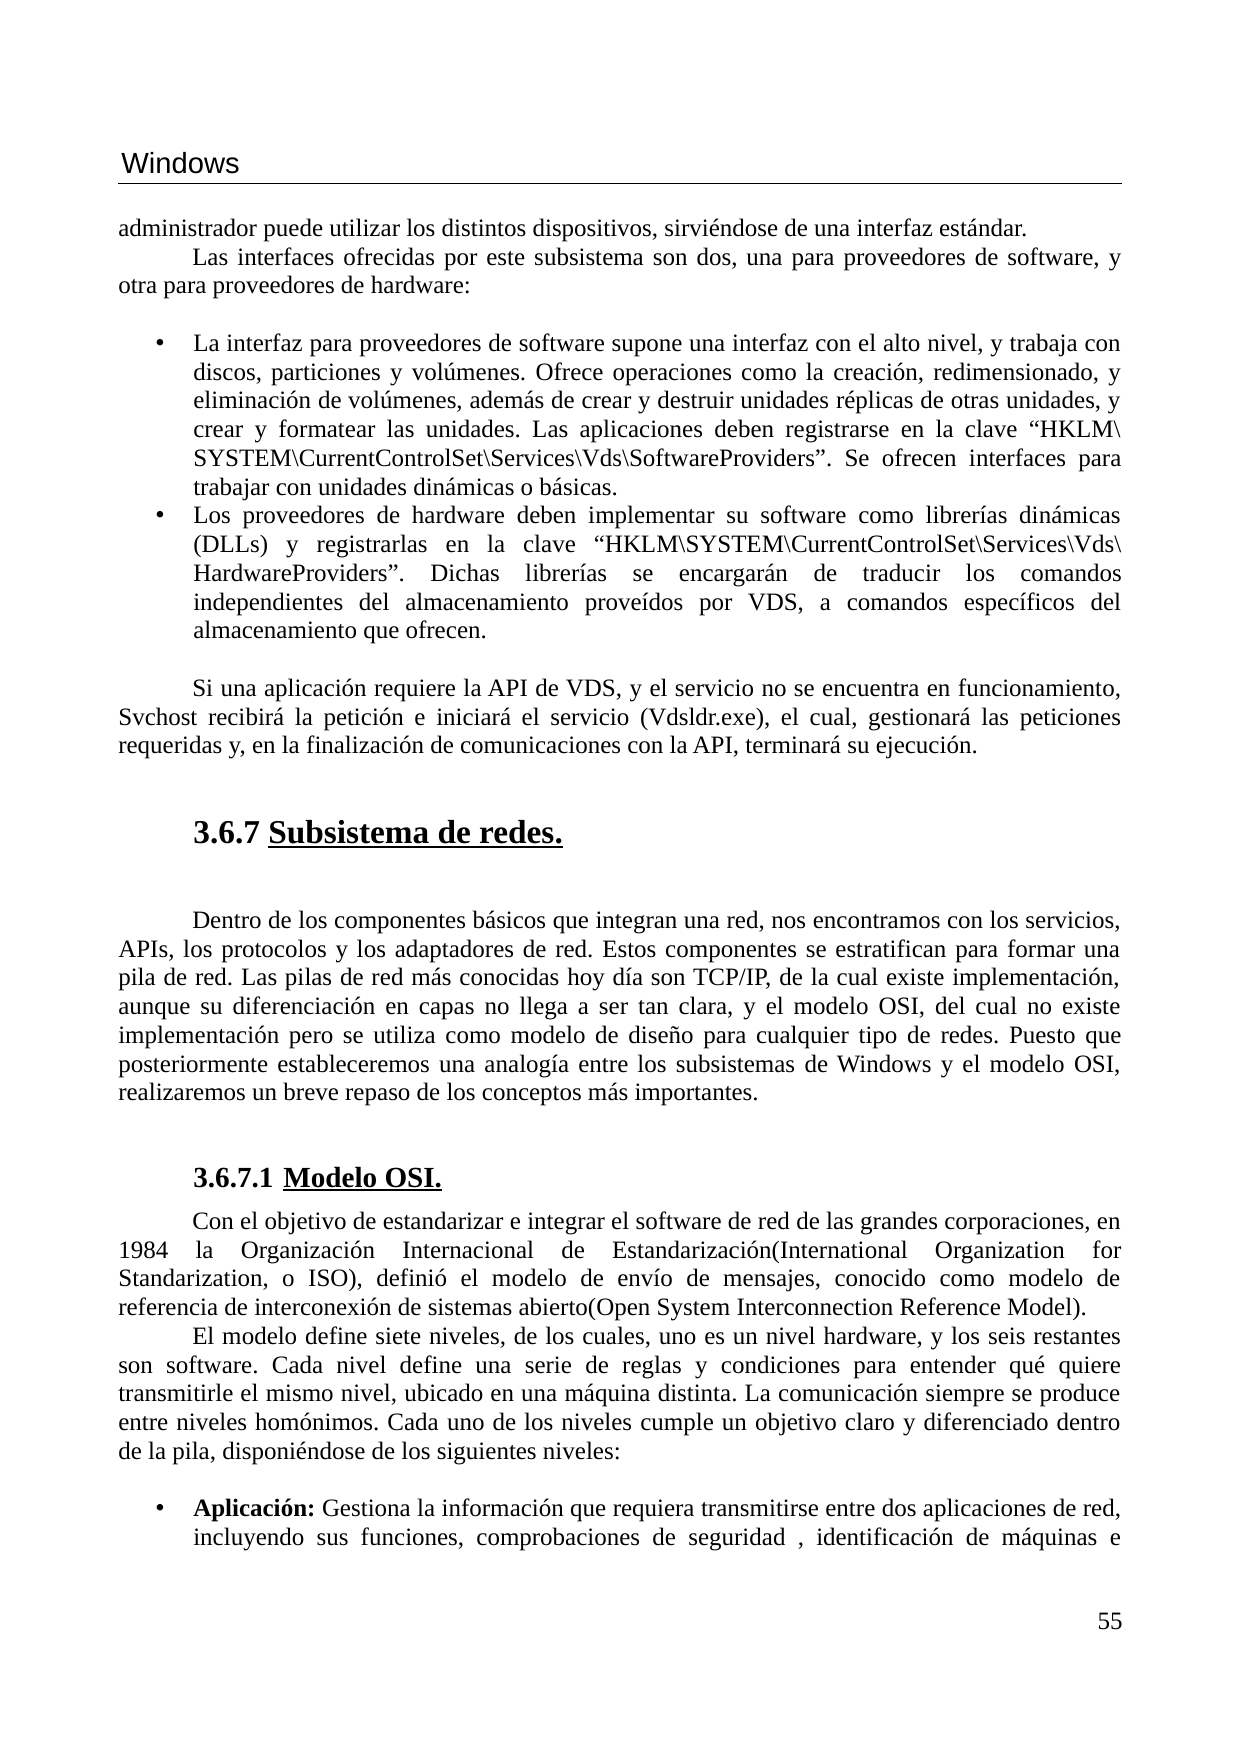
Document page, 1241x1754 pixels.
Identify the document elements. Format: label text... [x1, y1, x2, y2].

list Los proveedores de hardware deben implementar su software como librerías dinámicas (DLLs) y registrarlas en la clave “HKLM\SYSTEM\CurrentControlSet\Services\Vds\HardwareProviders”. Dichas librerías se encargarán de traducir los comandos independientes del almacenamiento proveídos por VDS, a comandos específicos del almacenamiento que ofrecen. [156, 500, 1122, 644]
list La interfaz para proveedores de software supone una interfaz con el alto nivel, y trabaja con discos, particiones y volúmenes. Ofrece operaciones como la creación, redimensionado, y eliminación de volúmenes, además de crear y destruir unidades réplicas de otras unidades, y crear y formatear las unidades. Las aplicaciones deben registrarse en la clave “HKLM\SYSTEM\CurrentControlSet\Services\Vds\SoftwareProviders”. Se ofrecen interfaces para trabajar con unidades dinámicas o básicas. [156, 328, 1122, 500]
text Con el objetivo de estandarizar e integrar el software de red de las grandes corporaciones, en 1984 la Organización Internacional de Estandarización(International Organization for Standarization, o ISO), definió el modelo de envío de mensajes, conocido como modelo de referencia de interconexión de sistemas abierto(Open System Interconnection Reference Model). [118, 1206, 1122, 1321]
text administrador puede utilizar los distintos dispositivos, sirviéndose de una interfaz estándar. [118, 213, 1122, 242]
subtitle Subsistema de redes. [193, 813, 1122, 851]
subtitle Modelo OSI. [193, 1160, 1122, 1193]
text El modelo define siete niveles, de los cuales, uno es un nivel hardware, y los seis restantes son software. Cada nivel define una serie de reglas y condiciones para entender qué quiere transmitirle el mismo nivel, ubicado en una máquina distinta. La comunicación siempre se produce entre niveles homónimos. Cada uno de los niveles cumple un objetivo claro y diferenciado dentro de la pila, disponiéndose de los siguientes niveles: [118, 1321, 1122, 1465]
text Si una aplicación requiere la API de VDS, y el servicio no se encuentra en funcionamiento, Svchost recibirá la petición e iniciará el servicio (Vdsldr.exe), el cual, gestionará las peticiones requeridas y, en la finalización de comunicaciones con la API, terminará su ejecución. [118, 673, 1122, 759]
text Dentro de los componentes básicos que integran una red, nos encontramos con los servicios, APIs, los protocolos y los adaptadores de red. Estos componentes se estratifican para formar una pila de red. Las pilas de red más conocidas hoy día son TCP/IP, de la cual existe implementación, aunque su diferenciación en capas no llega a ser tan clara, y el modelo OSI, del cual no existe implementación pero se utiliza como modelo de diseño para cualquier tipo de redes. Puesto que posteriormente estableceremos una analogía entre los subsistemas de Windows y el modelo OSI, realizaremos un breve repaso de los conceptos más importantes. [118, 905, 1122, 1106]
text Las interfaces ofrecidas por este subsistema son dos, una para proveedores de software, y otra para proveedores de hardware: [118, 242, 1122, 299]
list Aplicación: Gestiona la información que requiera transmitirse entre dos aplicaciones de red, incluyendo sus funciones, comprobaciones de seguridad , identificación de máquinas e [156, 1493, 1122, 1551]
